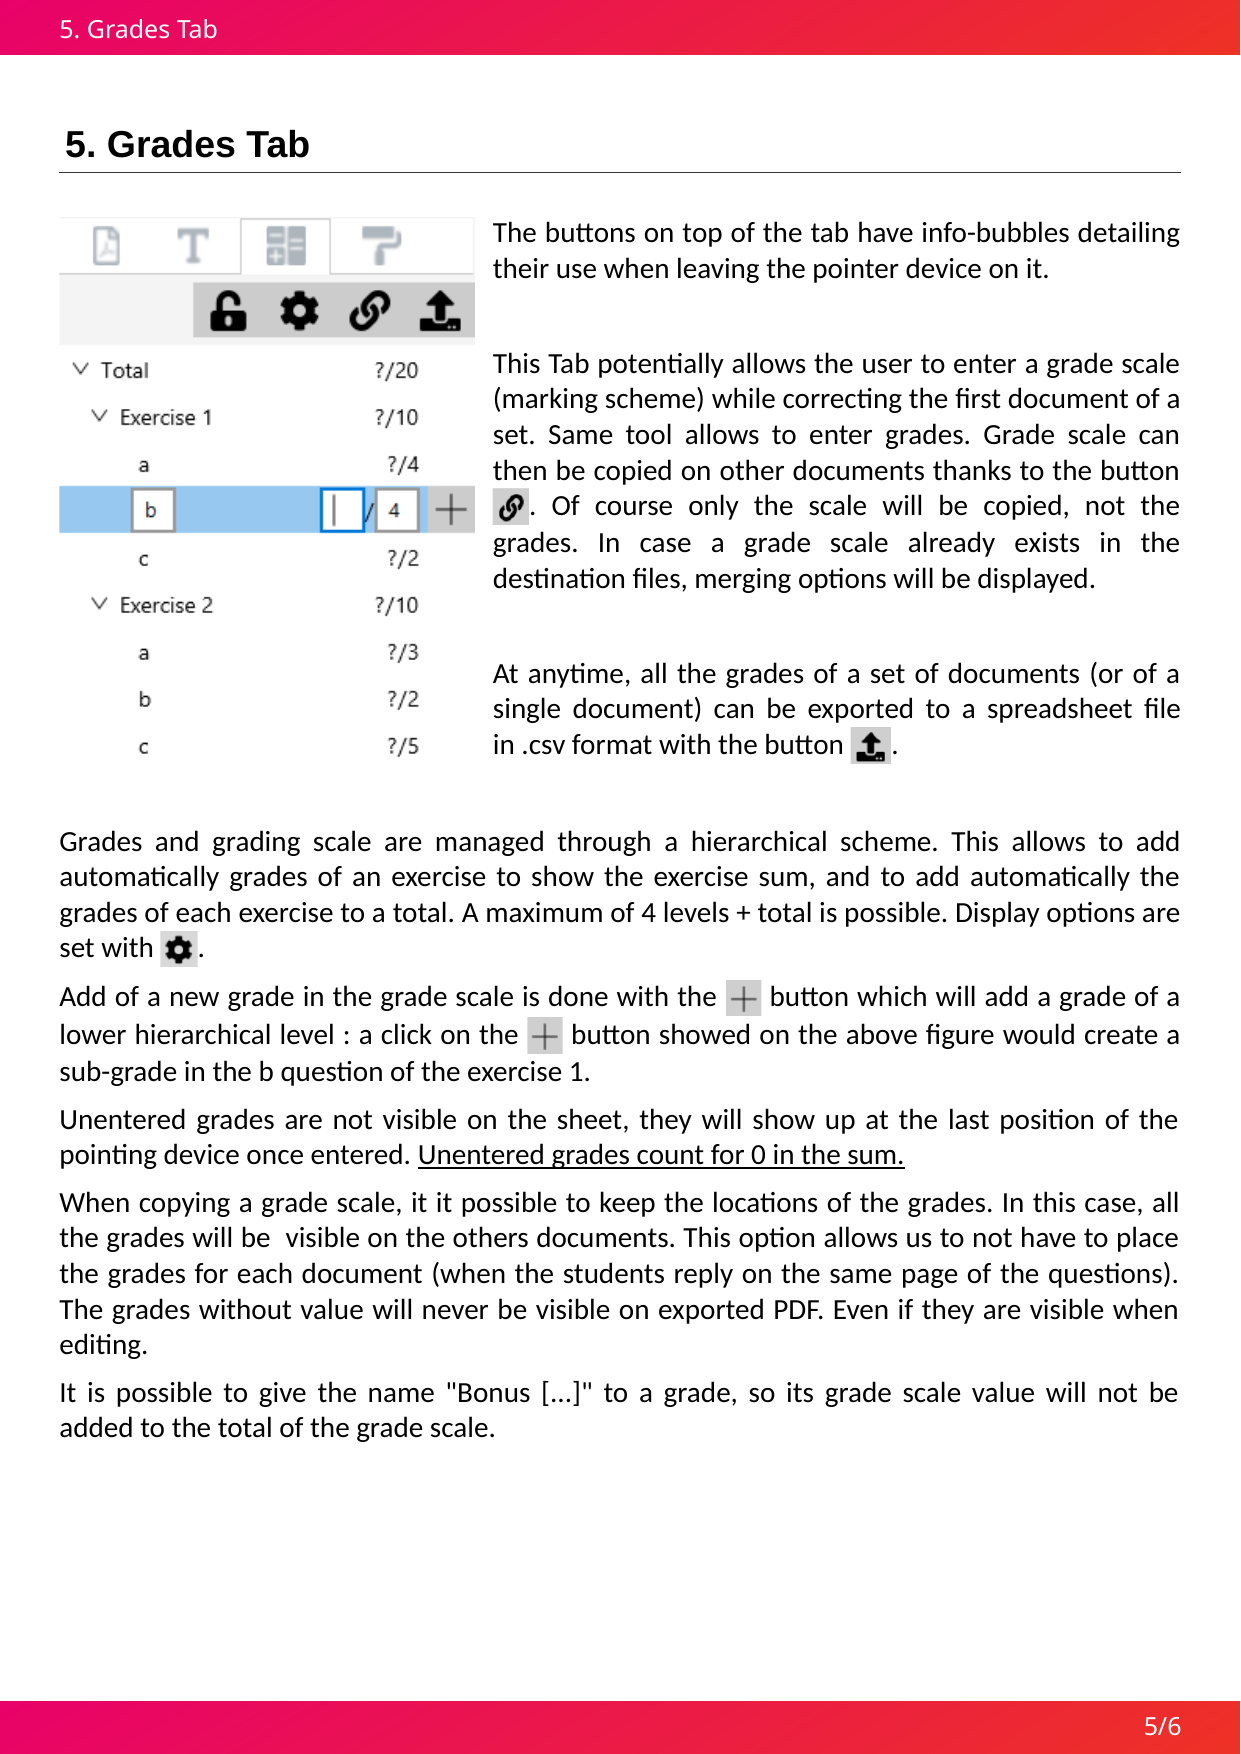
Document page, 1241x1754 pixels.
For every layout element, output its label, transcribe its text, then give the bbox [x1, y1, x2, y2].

text Add of a new grade in the grade scale is done with the button which will add a grade of a lower hierarchical level : a click on the button showed on the above figure would create a sub-grade in the b question of the exercise 1. [59, 978, 1181, 1089]
text It is possible to give the name "Bonus [...]" to a grade, so its grade scale value will not be added to the total of the grade scale. [59, 1374, 1181, 1445]
text The buttons on top of the tab have info-bubbles detailing their use when leaving the pointer device on it. [59, 214, 1181, 285]
text Unentered grades are not visible on the sheet, they will show up at the last position of the pointing device once entered. Unentered grades count for 0 in the sum. [59, 1101, 1181, 1172]
picture [492, 488, 529, 525]
text This Tab potentially allows the user to enter a grade scale (marking scheme) while correcting the first document of a set. Same tool allows to enter grades. Grade scale can then be copied on other documents thanks to the button . Of course only the scale will be copied, not the grades. In case a grade scale already exists in the destination files, merging options will be displayed. [475, 345, 1181, 596]
text Grades and grading scale are managed through a hierarchical scheme. This allows to add automatically grades of an exercise to show the exercise sum, and to add automatically the grades of each exercise to a total. A maximum of 4 levels + total is possible. Display options are set with . [59, 823, 1181, 966]
picture [59, 217, 475, 768]
picture [850, 727, 891, 764]
text When copying a grade scale, it it possible to keep the locations of the grades. In this case, all the grades will be visible on the others documents. This option allows us to not have to place the grades for each document (when the students reply on the same page of the questions). The grades without value will never be visible on exported PDF. Even if they are visible when editing. [59, 1184, 1181, 1362]
picture [527, 1017, 563, 1054]
picture [726, 980, 762, 1016]
text At anytime, all the grades of a set of documents (or of a single document) can be exported to a spreadsheet file in .csv format with the button . [475, 655, 1181, 763]
picture [160, 931, 198, 967]
subtitle Grades Tab [59, 117, 1181, 172]
